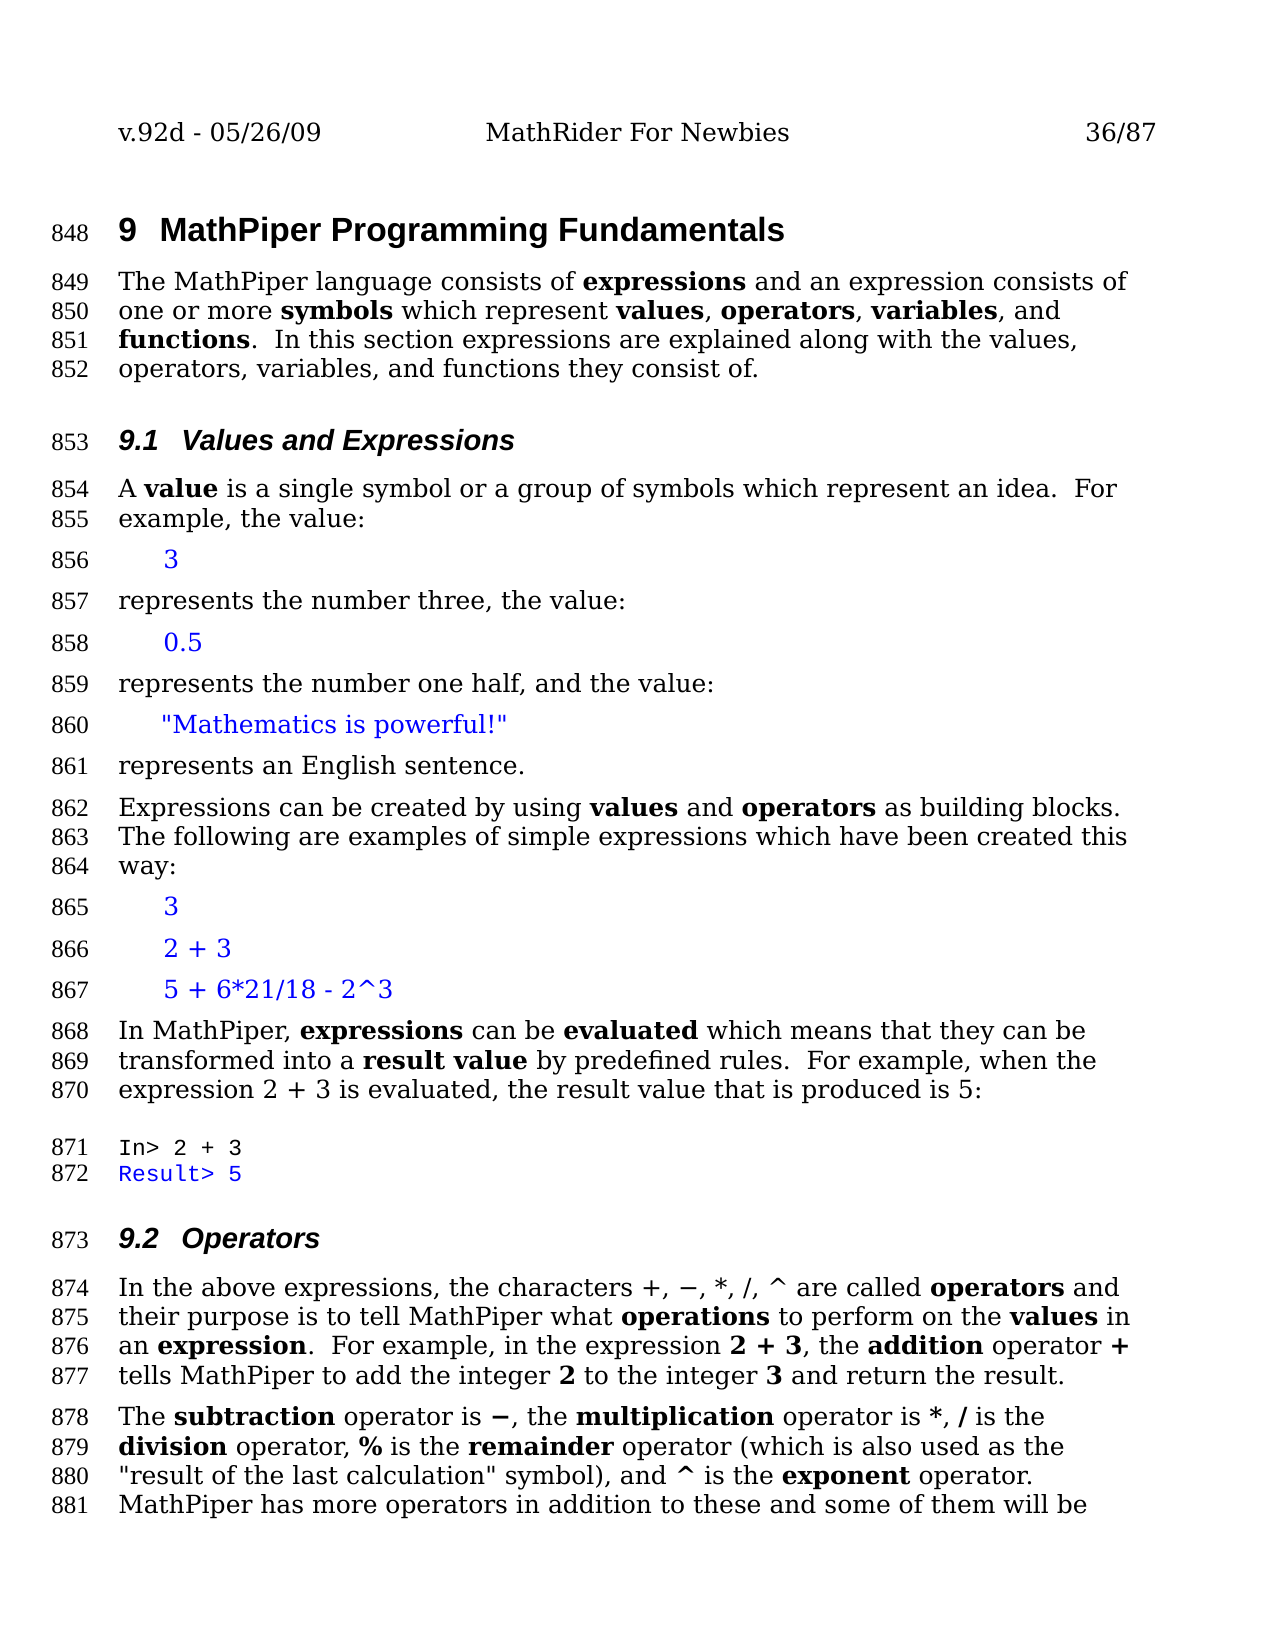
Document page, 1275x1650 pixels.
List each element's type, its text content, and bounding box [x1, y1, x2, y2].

text In MathPiper, expressions can be evaluated which means that they can be transformed into a result value by predefined rules. For example, when the expression 2 + 3 is evaluated, the result value that is produced is 5: [118, 1016, 1157, 1104]
text A value is a single symbol or a group of symbols which represent an idea. For example, the value: [118, 474, 1157, 533]
text "Mathematics is powerful!" [161, 710, 1157, 739]
text represents the number one half, and the value: [118, 669, 1157, 698]
text Expressions can be created by using values and operators as building blocks. The following are examples of simple expressions which have been created this way: [118, 793, 1157, 880]
text represents an English sentence. [118, 751, 1157, 781]
subtitle MathPiper Programming Fundamentals [118, 210, 1157, 248]
subtitle Values and Expressions [118, 423, 1157, 456]
text 0.5 [163, 627, 1157, 657]
text The MathPiper language consists of expressions and an expression consists of one or more symbols which represent values, operators, variables, and functions. In this section expressions are explained along with the values, operators, variables, and functions they consist of. [118, 266, 1157, 384]
text In the above expressions, the characters +, −, *, /, ^ are called operators and their purpose is to tell MathPiper what operations to perform on the values in an expression. For example, in the expression 2 + 3, the addition operator + tells MathPiper to add the integer 2 to the integer 3 and return the result. [118, 1273, 1157, 1390]
text Result> 5 [118, 1162, 1157, 1188]
text 2 + 3 [163, 934, 1157, 963]
text represents the number three, the value: [118, 586, 1157, 615]
text 3 [163, 545, 1157, 574]
text The subtraction operator is −, the multiplication operator is *, / is the division operator, % is the remainder operator (which is also used as the "result of the last calculation" symbol), and ^ is the exponent operator. MathPiper has more operators in addition to these and some of them will be [118, 1402, 1157, 1519]
text 5 + 6*21/18 - 2^3 [163, 975, 1157, 1004]
text 3 [163, 892, 1157, 922]
text In> 2 + 3 [118, 1136, 1157, 1162]
subtitle Operators [118, 1221, 1157, 1254]
